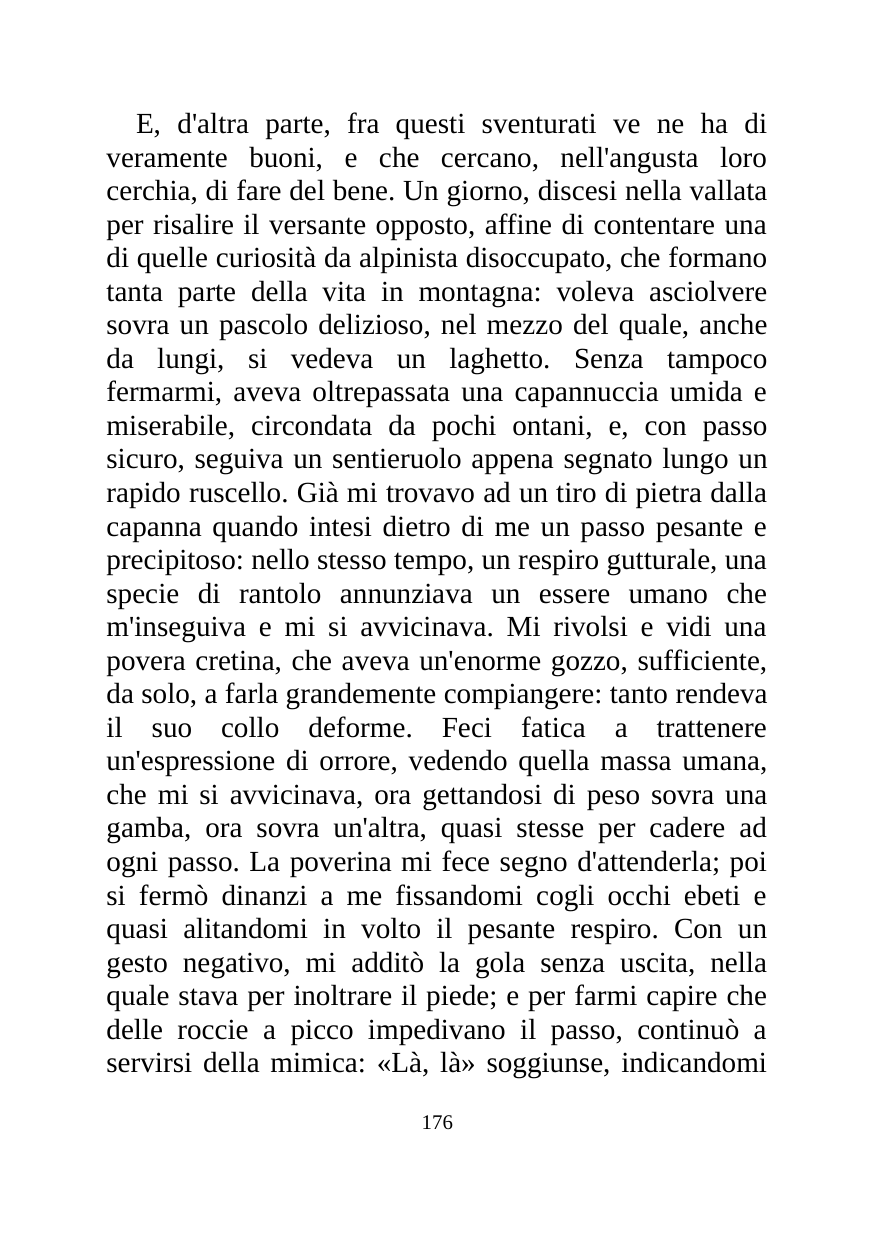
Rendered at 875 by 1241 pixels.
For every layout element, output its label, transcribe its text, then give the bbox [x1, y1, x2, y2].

text E, d'altra parte, fra questi sventurati ve ne ha di veramente buoni, e che cercano, nell'angusta loro cerchia, di fare del bene. Un giorno, discesi nella vallata per risalire il versante opposto, affine di contentare una di quelle curiosità da alpinista disoccupato, che formano tanta parte della vita in montagna: voleva asciolvere sovra un pascolo delizioso, nel mezzo del quale, anche da lungi, si vedeva un laghetto. Senza tampoco fermarmi, aveva oltrepassata una capannuccia umida e miserabile, circondata da pochi ontani, e, con passo sicuro, seguiva un sentieruolo appena segnato lungo un rapido ruscello. Già mi trovavo ad un tiro di pietra dalla capanna quando intesi dietro di me un passo pesante e precipitoso: nello stesso tempo, un respiro gutturale, una specie di rantolo annunziava un essere umano che m'inseguiva e mi si avvicinava. Mi rivolsi e vidi una povera cretina, che aveva un'enorme gozzo, sufficiente, da solo, a farla grandemente compiangere: tanto rendeva il suo collo deforme. Feci fatica a trattenere un'espressione di orrore, vedendo quella massa umana, che mi si avvicinava, ora gettandosi di peso sovra una gamba, ora sovra un'altra, quasi stesse per cadere ad ogni passo. La poverina mi fece segno d'attenderla; poi si fermò dinanzi a me fissandomi cogli occhi ebeti e quasi alitandomi in volto il pesante respiro. Con un gesto negativo, mi additò la gola senza uscita, nella quale stava per inoltrare il piede; e per farmi capire che delle roccie a picco impedivano il passo, continuò a servirsi della mimica: «Là, là» soggiunse, indicandomi [106, 106, 768, 1079]
